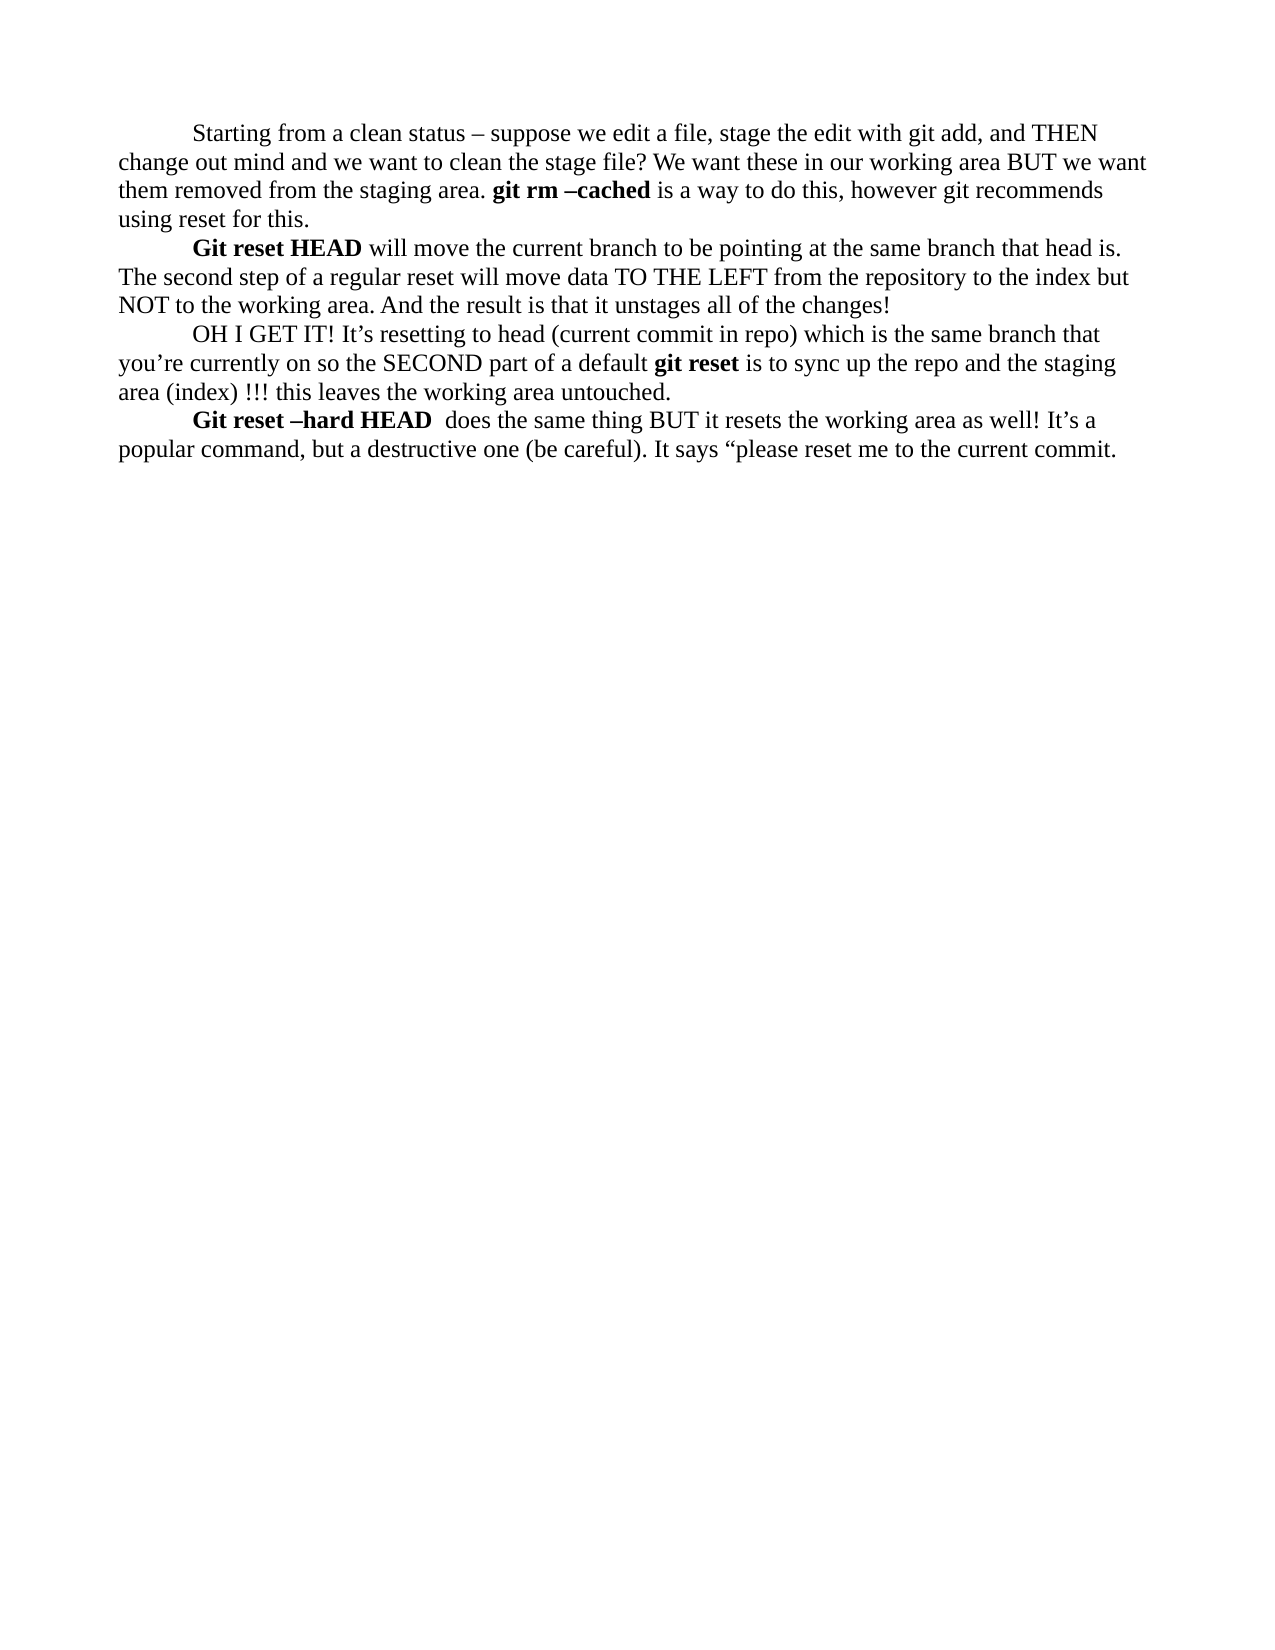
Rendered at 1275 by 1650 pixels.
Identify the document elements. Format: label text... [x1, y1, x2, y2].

text Git reset –hard HEAD does the same thing BUT it resets the working area as well! It’s a popular command, but a destructive one (be careful). It says “please reset me to the current commit. [118, 406, 1157, 463]
text Git reset HEAD will move the current branch to be pointing at the same branch that head is. The second step of a regular reset will move data TO THE LEFT from the repository to the index but NOT to the working area. And the result is that it unstages all of the changes! [118, 233, 1157, 319]
text OH I GET IT! It’s resetting to head (current commit in repo) which is the same branch that you’re currently on so the SECOND part of a default git reset is to sync up the repo and the staging area (index) !!! this leaves the working area untouched. [118, 319, 1157, 406]
text Starting from a clean status – suppose we edit a file, stage the edit with git add, and THEN change out mind and we want to clean the stage file? We want these in our working area BUT we want them removed from the staging area. git rm –cached is a way to do this, however git recommends using reset for this. [118, 118, 1157, 233]
